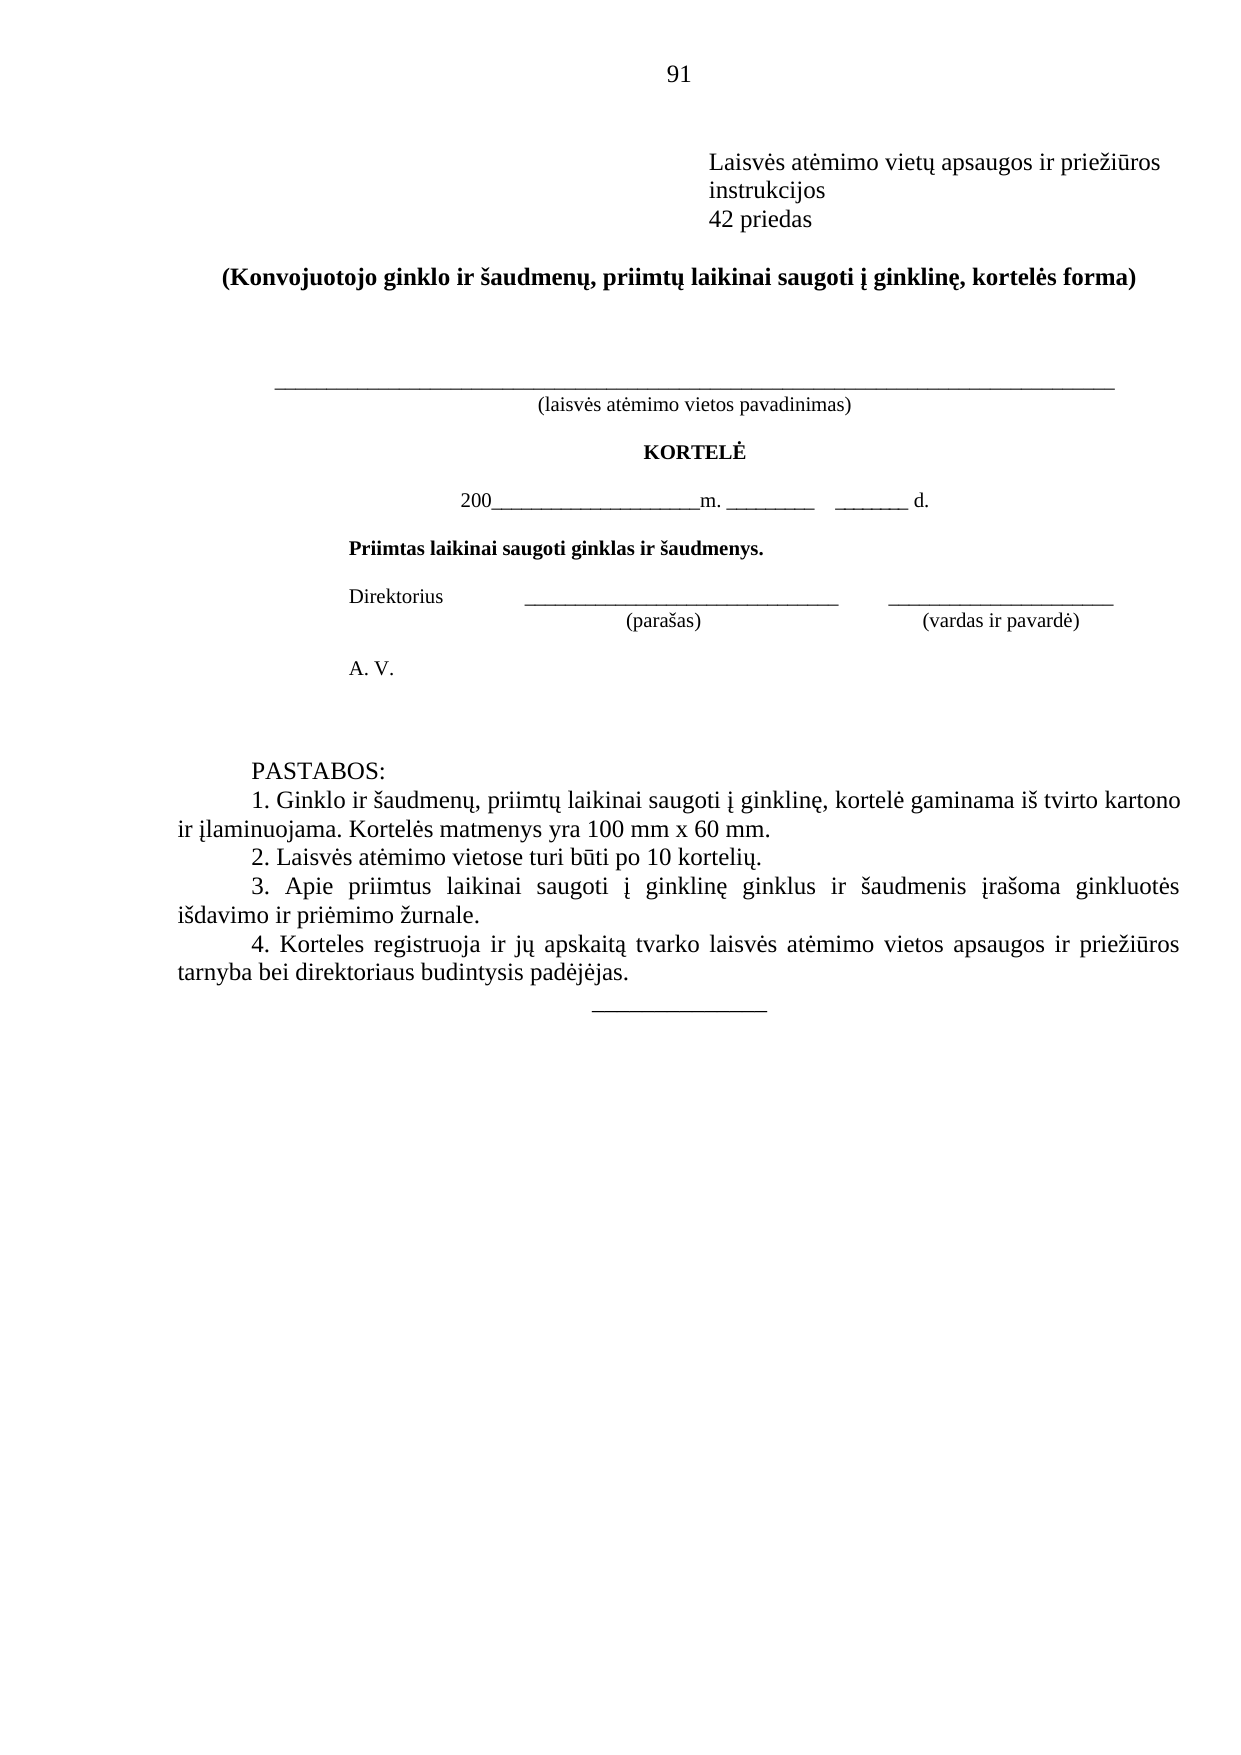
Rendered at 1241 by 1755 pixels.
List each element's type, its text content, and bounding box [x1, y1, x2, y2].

text (Konvojuotojo ginklo ir šaudmenų, priimtų laikinai saugoti į ginklinę, kortelės forma) [177, 262, 1181, 291]
table_header (laisvės atėmimo vietos pavadinimas) KORTELĖ 200 m. d. Priimtas laikinai saugoti ginklas ir šaudmenys. Direktorius (parašas) (vardas ir pavardė) A. V. [264, 319, 1126, 727]
text instrukcijos [177, 176, 1181, 204]
text 42 priedas [177, 204, 1181, 233]
text 1. Ginklo ir šaudmenų, priimtų laikinai saugoti į ginklinę, kortelė gaminama iš tvirto kartono ir įlaminuojama. Kortelės matmenys yra 100 mm x 60 mm. [177, 785, 1181, 842]
text 2. Laisvės atėmimo vietose turi būti po 10 kortelių. [177, 842, 1181, 871]
text 4. Korteles registruoja ir jų apskaitą tvarko laisvės atėmimo vietos apsaugos ir priežiūros tarnyba bei direktoriaus budintysis padėjėjas. [177, 929, 1181, 986]
text ______________ [177, 986, 1181, 1015]
text 3. Apie priimtus laikinai saugoti į ginklinę ginklus ir šaudmenis įrašoma ginkluotės išdavimo ir priėmimo žurnale. [177, 871, 1181, 929]
text PASTABOS: [177, 756, 1181, 785]
text Laisvės atėmimo vietų apsaugos ir priežiūros [177, 147, 1181, 176]
